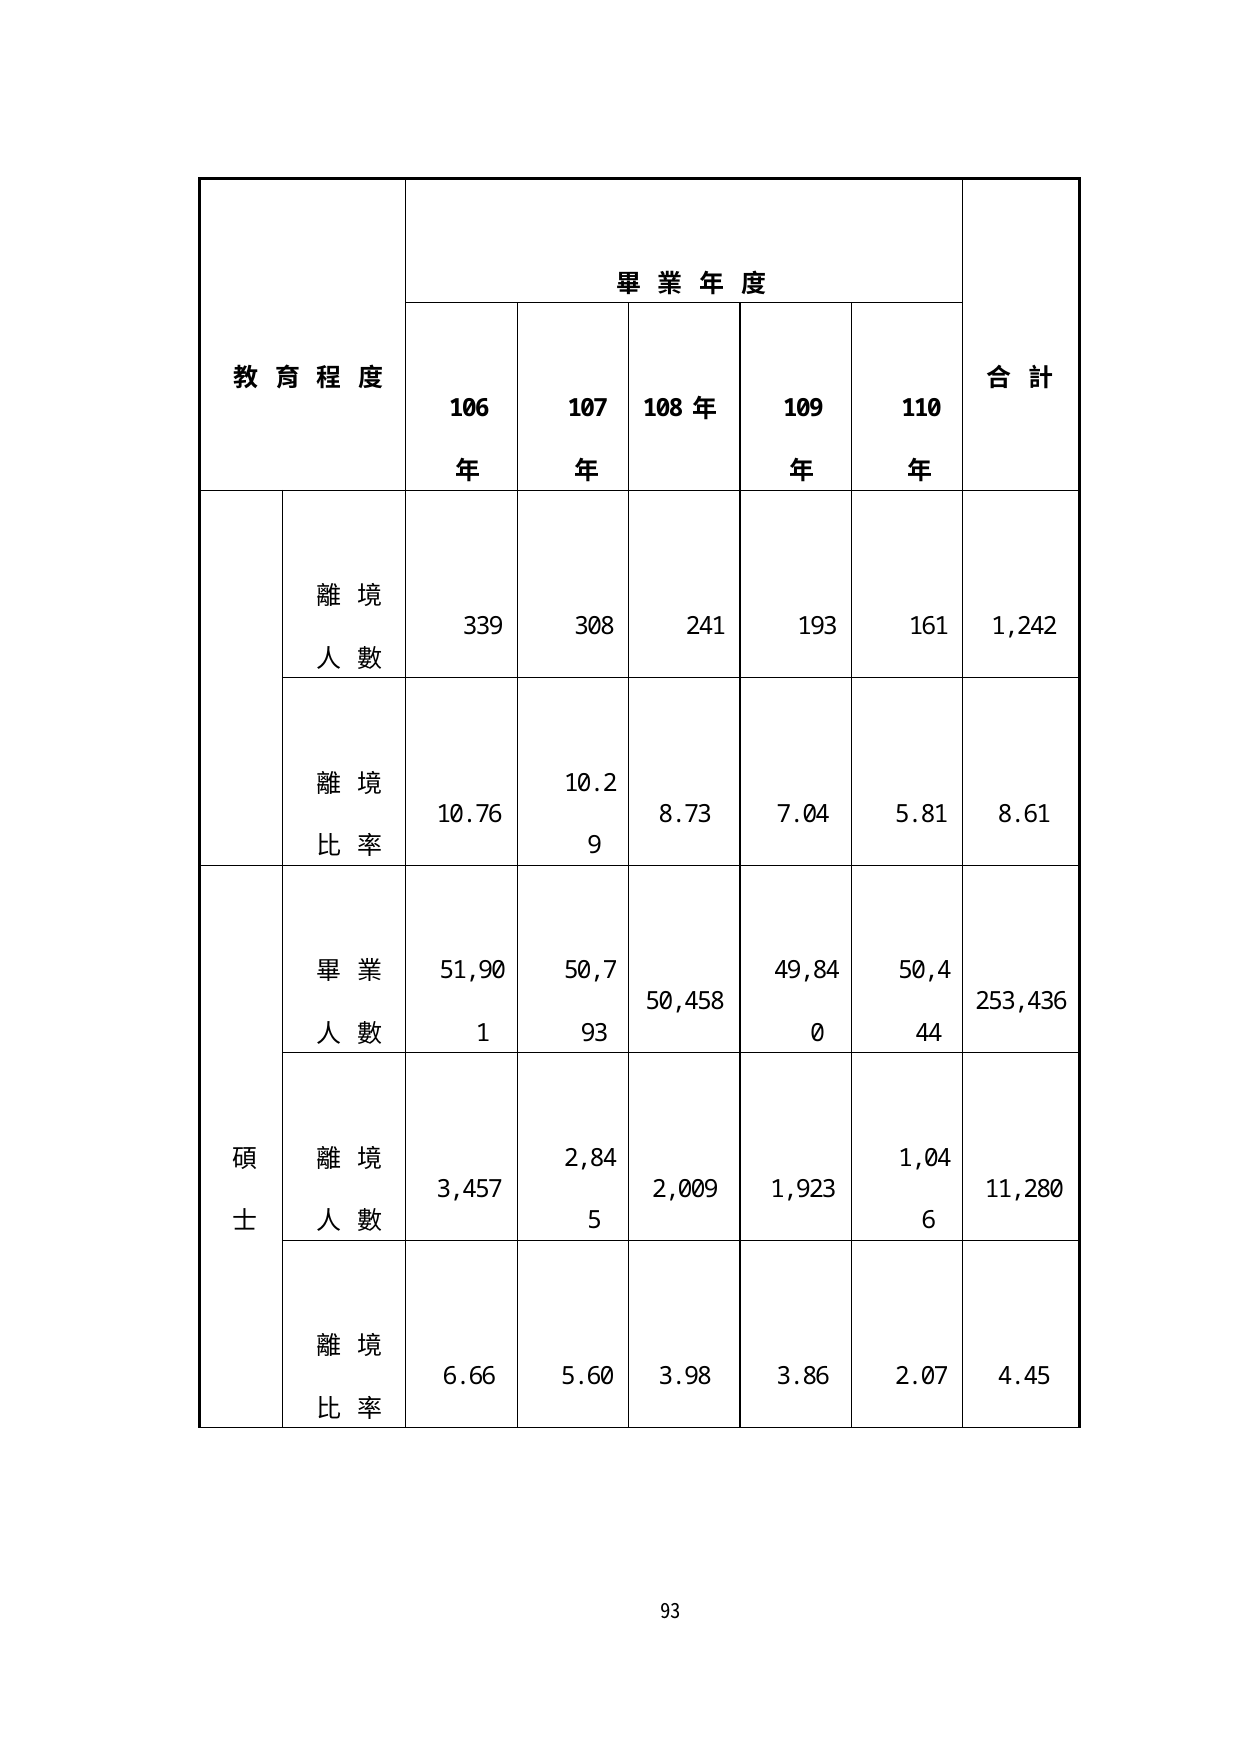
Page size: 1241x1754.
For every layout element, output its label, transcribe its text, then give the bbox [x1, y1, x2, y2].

table_cell 50,458 [629, 866, 739, 1052]
table_cell 離境比率 [283, 678, 405, 865]
table_cell [201, 491, 282, 865]
table_cell 107年 [518, 303, 628, 490]
table_cell 308 [518, 491, 628, 677]
table_cell 3.86 [741, 1241, 851, 1427]
table_cell 50,444 [852, 866, 962, 1052]
table_cell 49,840 [741, 866, 851, 1052]
table_cell 50,793 [518, 866, 628, 1052]
table_cell 106年 [406, 303, 517, 490]
table_cell 離境人數 [283, 1053, 405, 1240]
table_cell 241 [629, 491, 739, 677]
table_cell 51,901 [406, 866, 517, 1052]
table_cell 10.29 [518, 678, 628, 865]
table_cell 5.60 [518, 1241, 628, 1427]
table_cell 2.07 [852, 1241, 962, 1427]
table_cell 6.66 [406, 1241, 517, 1427]
table_header 教育程度 [201, 180, 405, 490]
table_cell 7.04 [741, 678, 851, 865]
table_cell 1,923 [741, 1053, 851, 1240]
table_cell 339 [406, 491, 517, 677]
table_cell 2,845 [518, 1053, 628, 1240]
table_cell 離境比率 [283, 1241, 405, 1427]
table_cell 3.98 [629, 1241, 739, 1427]
table_cell 1,242 [963, 491, 1078, 677]
table_header 合計 [963, 180, 1078, 490]
table_cell 5.81 [852, 678, 962, 865]
table_cell 1,046 [852, 1053, 962, 1240]
table_cell 193 [741, 491, 851, 677]
table_cell 161 [852, 491, 962, 677]
table_cell 離境人數 [283, 491, 405, 677]
table_cell 11,280 [963, 1053, 1078, 1240]
table_cell 3,457 [406, 1053, 517, 1240]
table_cell 8.73 [629, 678, 739, 865]
table_cell 10.76 [406, 678, 517, 865]
table_cell 109年 [741, 303, 851, 490]
table_cell 碩士 [201, 866, 282, 1427]
table_cell 2,009 [629, 1053, 739, 1240]
table_cell 253,436 [963, 866, 1078, 1052]
table_cell 8.61 [963, 678, 1078, 865]
table_cell 108年 [629, 303, 739, 490]
table_cell 4.45 [963, 1241, 1078, 1427]
table_cell 110年 [852, 303, 962, 490]
table_cell 畢業人數 [283, 866, 405, 1052]
table_header 畢業年度 [406, 180, 962, 302]
